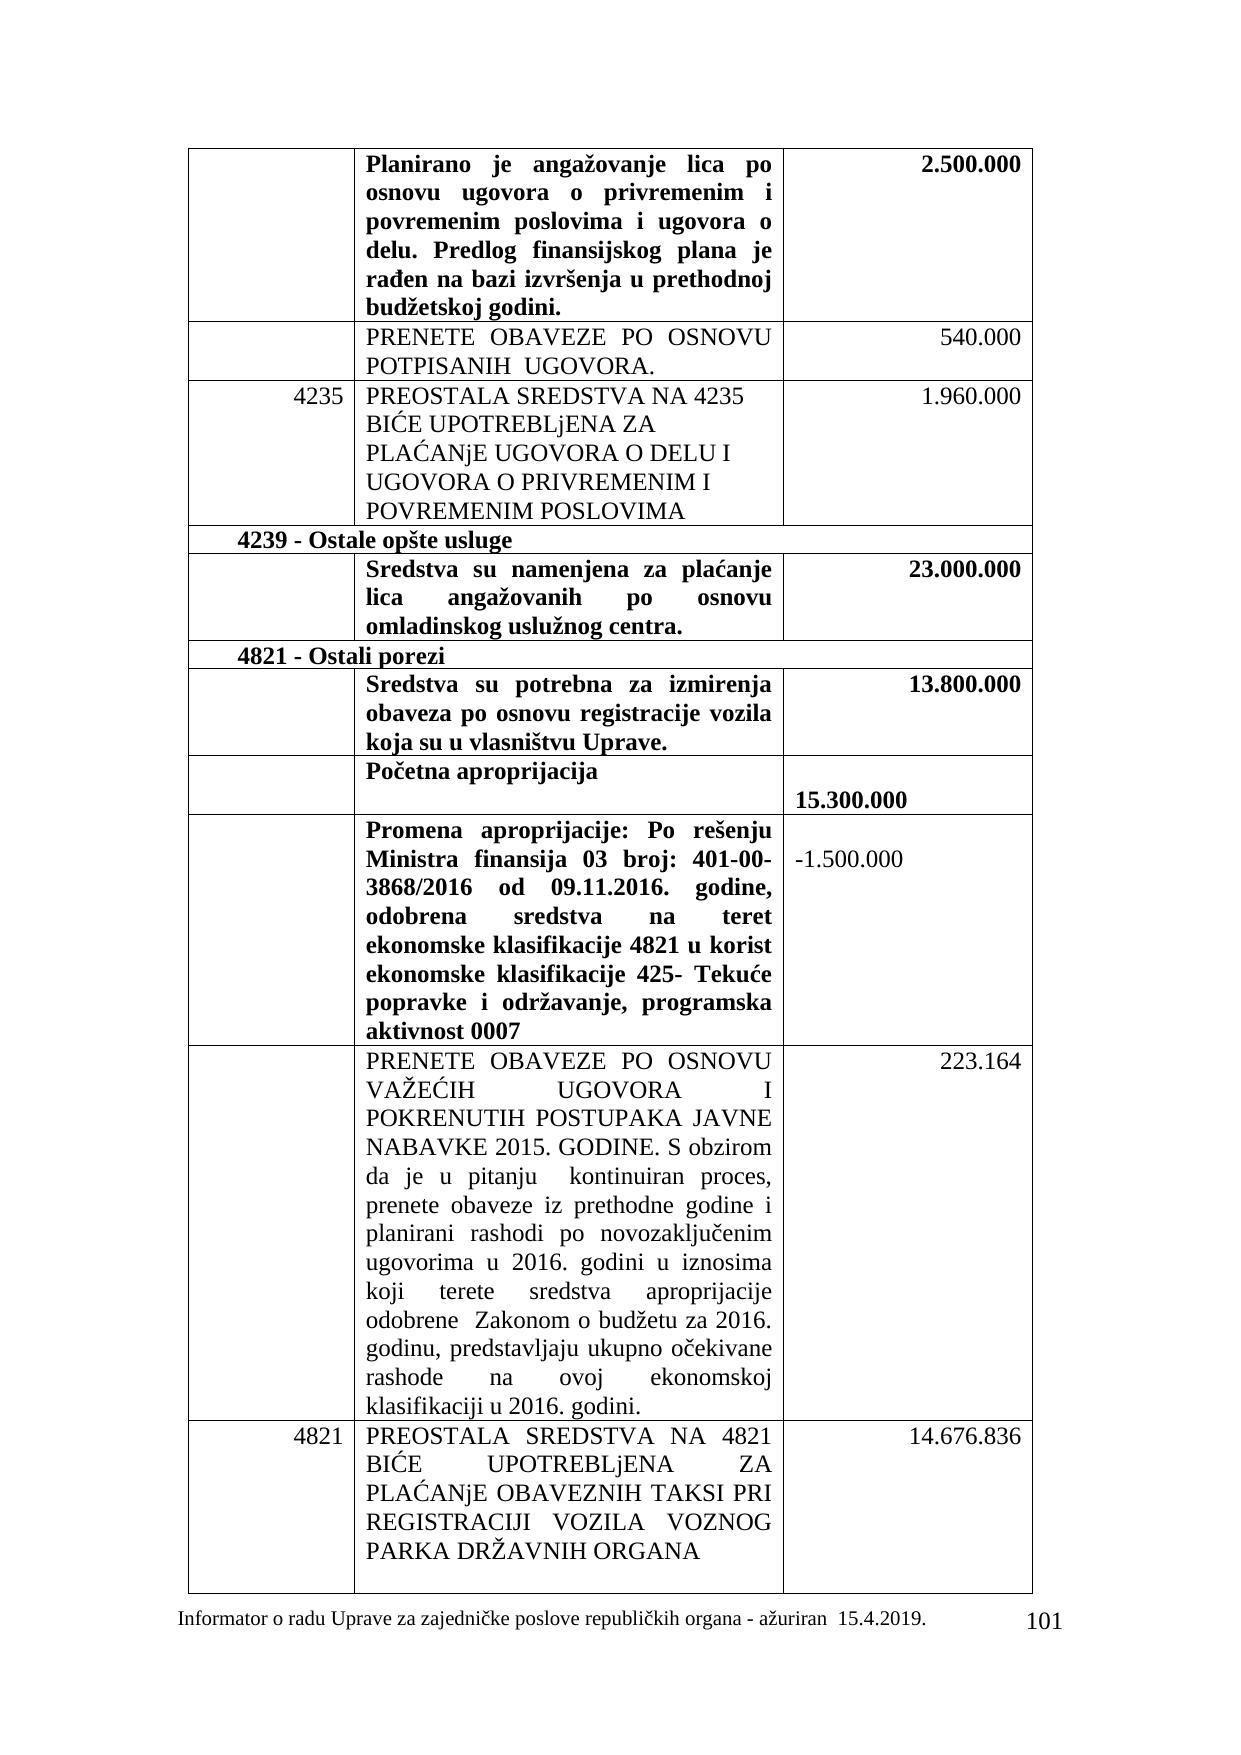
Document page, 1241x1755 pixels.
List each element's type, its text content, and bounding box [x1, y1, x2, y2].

table_cell Promena aproprijacije: Po rešenju Ministra finansija 03 broj: 401-00-3868/2016 od 09.11.2016. godine, odobrena sredstva na teret ekonomske klasifikacije 4821 u korist ekonomske klasifikacije 425- Tekuće popravke i održavanje, programska aktivnost 0007 [355, 815, 783, 1045]
table_cell [1033, 380, 1074, 524]
table_cell Planirano je angažovanje lica po osnovu ugovora o privremenim i povremenim poslovima i ugovora o delu. Predlog finansijskog plana je rađen na bazi izvršenja u prethodnoj budžetskoj godini. [355, 149, 783, 321]
table_cell [1033, 525, 1074, 553]
table_cell 4821 - Ostali porezi [189, 641, 1032, 668]
table_cell PRENETE OBAVEZE PO OSNOVU VAŽEĆIH UGOVORA I POKRENUTIH POSTUPAKA JAVNE NABAVKE 2015. GODINE. S obzirom da je u pitanju kontinuiran proces, prenete obaveze iz prethodne godine i planirani rashodi po novozaklјučenim ugovorima u 2016. godini u iznosima koji terete sredstva aproprijacije odobrene Zakonom o budžetu za 2016. godinu, predstavlјaju ukupno očekivane rashode na ovoj ekonomskoj klasifikaciji u 2016. godini. [355, 1046, 783, 1420]
table_cell [189, 1046, 354, 1420]
table_cell [1033, 640, 1074, 668]
table_cell 14.676.836 [784, 1421, 1032, 1593]
table_cell [189, 322, 354, 380]
table_cell [1033, 1045, 1074, 1420]
table_cell [189, 756, 354, 814]
table_cell [1033, 755, 1074, 814]
table_cell [189, 554, 354, 640]
table_cell [1033, 553, 1074, 640]
table_cell PRENETE OBAVEZE PO OSNOVU POTPISANIH UGOVORA. [355, 322, 783, 380]
table_cell 4235 [189, 381, 354, 524]
table_cell 15.300.000 [784, 756, 1032, 814]
table_cell Sredstva su namenjena za plaćanje lica angažovanih po osnovu omladinskog uslužnog centra. [355, 554, 783, 640]
table_cell [1033, 814, 1074, 1045]
table_cell [189, 815, 354, 1045]
table_cell 23.000.000 [784, 554, 1032, 640]
table_cell PREOSTALA SREDSTVA NA 4821 BIĆE UPOTREBLjENA ZA PLAĆANјE OBAVEZNIH TAKSI PRI REGISTRACIJI VOZILA VOZNOG PARKA DRŽAVNIH ORGANA [355, 1421, 783, 1593]
table_cell Početna aproprijacija [355, 756, 783, 814]
table_cell [1033, 148, 1074, 321]
table_cell [189, 149, 354, 321]
table_cell 1.960.000 [784, 381, 1032, 524]
table_cell [1033, 668, 1074, 755]
table_cell PREOSTALA SREDSTVA NA 4235 BIĆE UPOTREBLjENA ZA PLAĆANјE UGOVORA O DELU I UGOVORA O PRIVREMENIM I POVREMENIM POSLOVIMA [355, 381, 783, 524]
table_cell Sredstva su potrebna za izmirenja obaveza po osnovu registracije vozila koja su u vlasništvu Uprave. [355, 669, 783, 755]
table_cell 540.000 [784, 322, 1032, 380]
table_cell [1033, 321, 1074, 380]
table_cell [189, 669, 354, 755]
table_cell [1033, 1420, 1074, 1593]
table_cell 4239 - Ostale opšte usluge [189, 526, 1032, 553]
table_cell 2.500.000 [784, 149, 1032, 321]
table_cell 13.800.000 [784, 669, 1032, 755]
table_cell 4821 [189, 1421, 354, 1593]
table_cell -1.500.000 [784, 815, 1032, 1045]
table_cell 223.164 [784, 1046, 1032, 1420]
